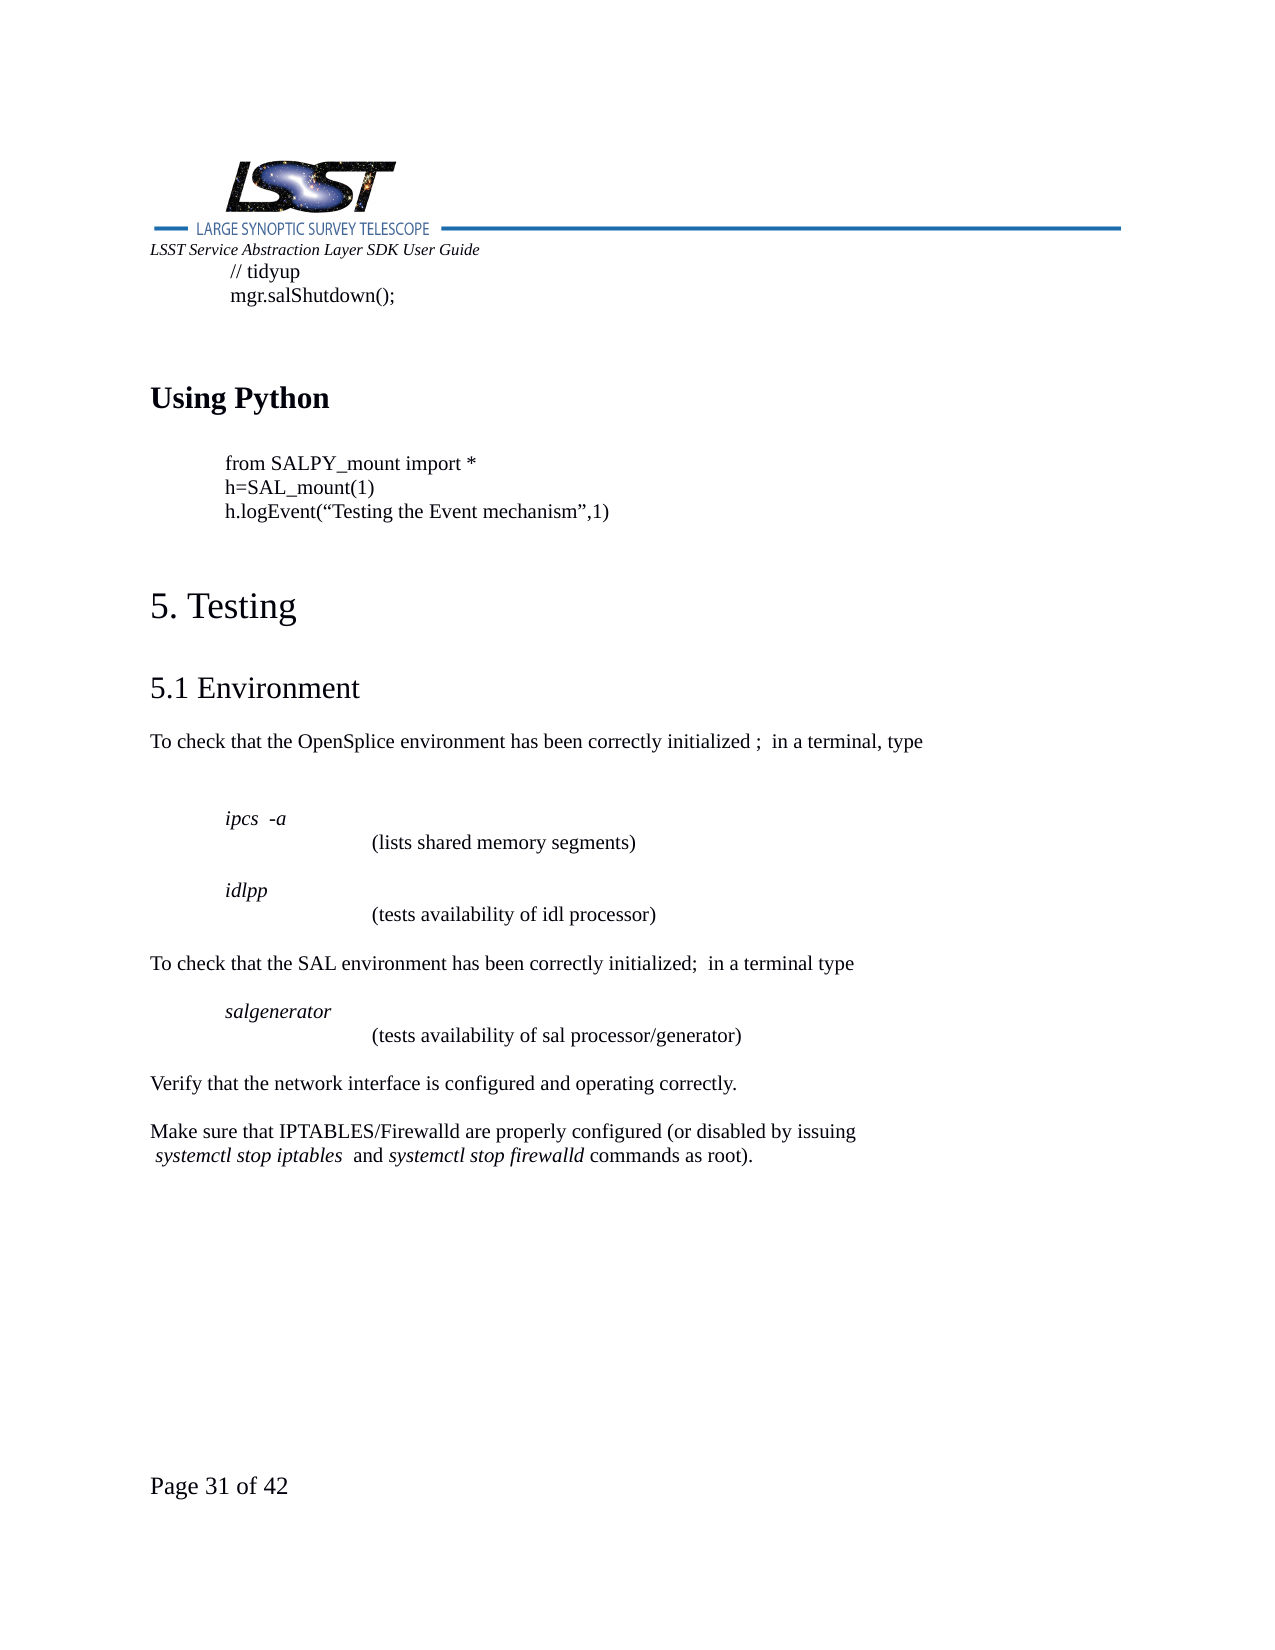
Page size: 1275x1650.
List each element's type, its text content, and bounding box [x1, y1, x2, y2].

text Make sure that IPTABLES/Firewalld are properly configured (or disabled by issuing [150, 1119, 1125, 1143]
text (tests availability of idl processor) [150, 902, 1125, 926]
picture [150, 150, 1125, 240]
text To check that the OpenSplice environment has been correctly initialized ; in a terminal, type [150, 729, 1125, 753]
text mgr.salShutdown(); [224, 283, 1125, 307]
text (lists shared memory segments) [150, 830, 1125, 854]
text idlpp [150, 878, 1125, 902]
text To check that the SAL environment has been correctly initialized; in a terminal type [150, 951, 1125, 974]
text 5.1 Environment [150, 669, 1125, 705]
text from SALPY_mount import * [150, 451, 1125, 475]
text 5. Testing [150, 583, 1125, 626]
text // tidyup [224, 259, 1125, 283]
text salgenerator [150, 999, 1125, 1023]
text Verify that the network interface is configured and operating correctly. [150, 1071, 1125, 1095]
text (tests availability of sal processor/generator) [150, 1023, 1125, 1047]
text ipcs -a [150, 806, 1125, 830]
text Using Python [150, 379, 1125, 415]
text systemctl stop iptables and systemctl stop firewalld commands as root). [150, 1143, 1125, 1167]
text h.logEvent(“Testing the Event mechanism”,1) [150, 499, 1125, 523]
text h=SAL_mount(1) [150, 475, 1125, 499]
